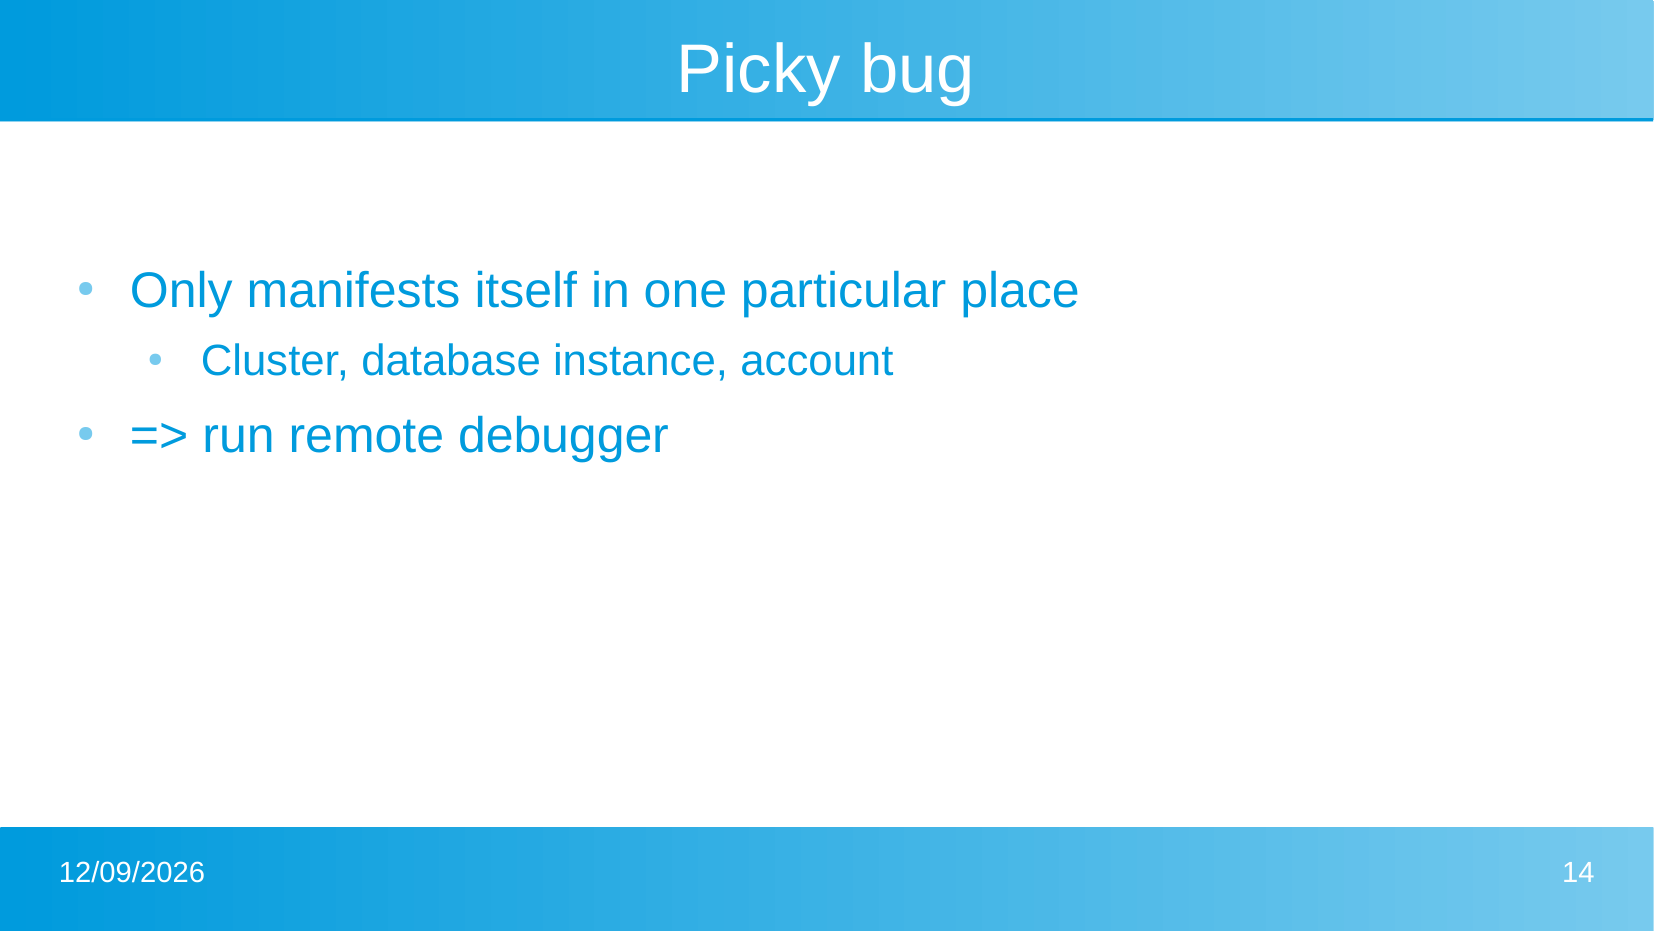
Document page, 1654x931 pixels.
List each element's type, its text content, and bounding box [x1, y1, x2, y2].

title Picky bug [59, 29, 1595, 108]
list Only manifests itself in one particular place Cluster, database instance, account => run remote debugger [59, 262, 1595, 536]
